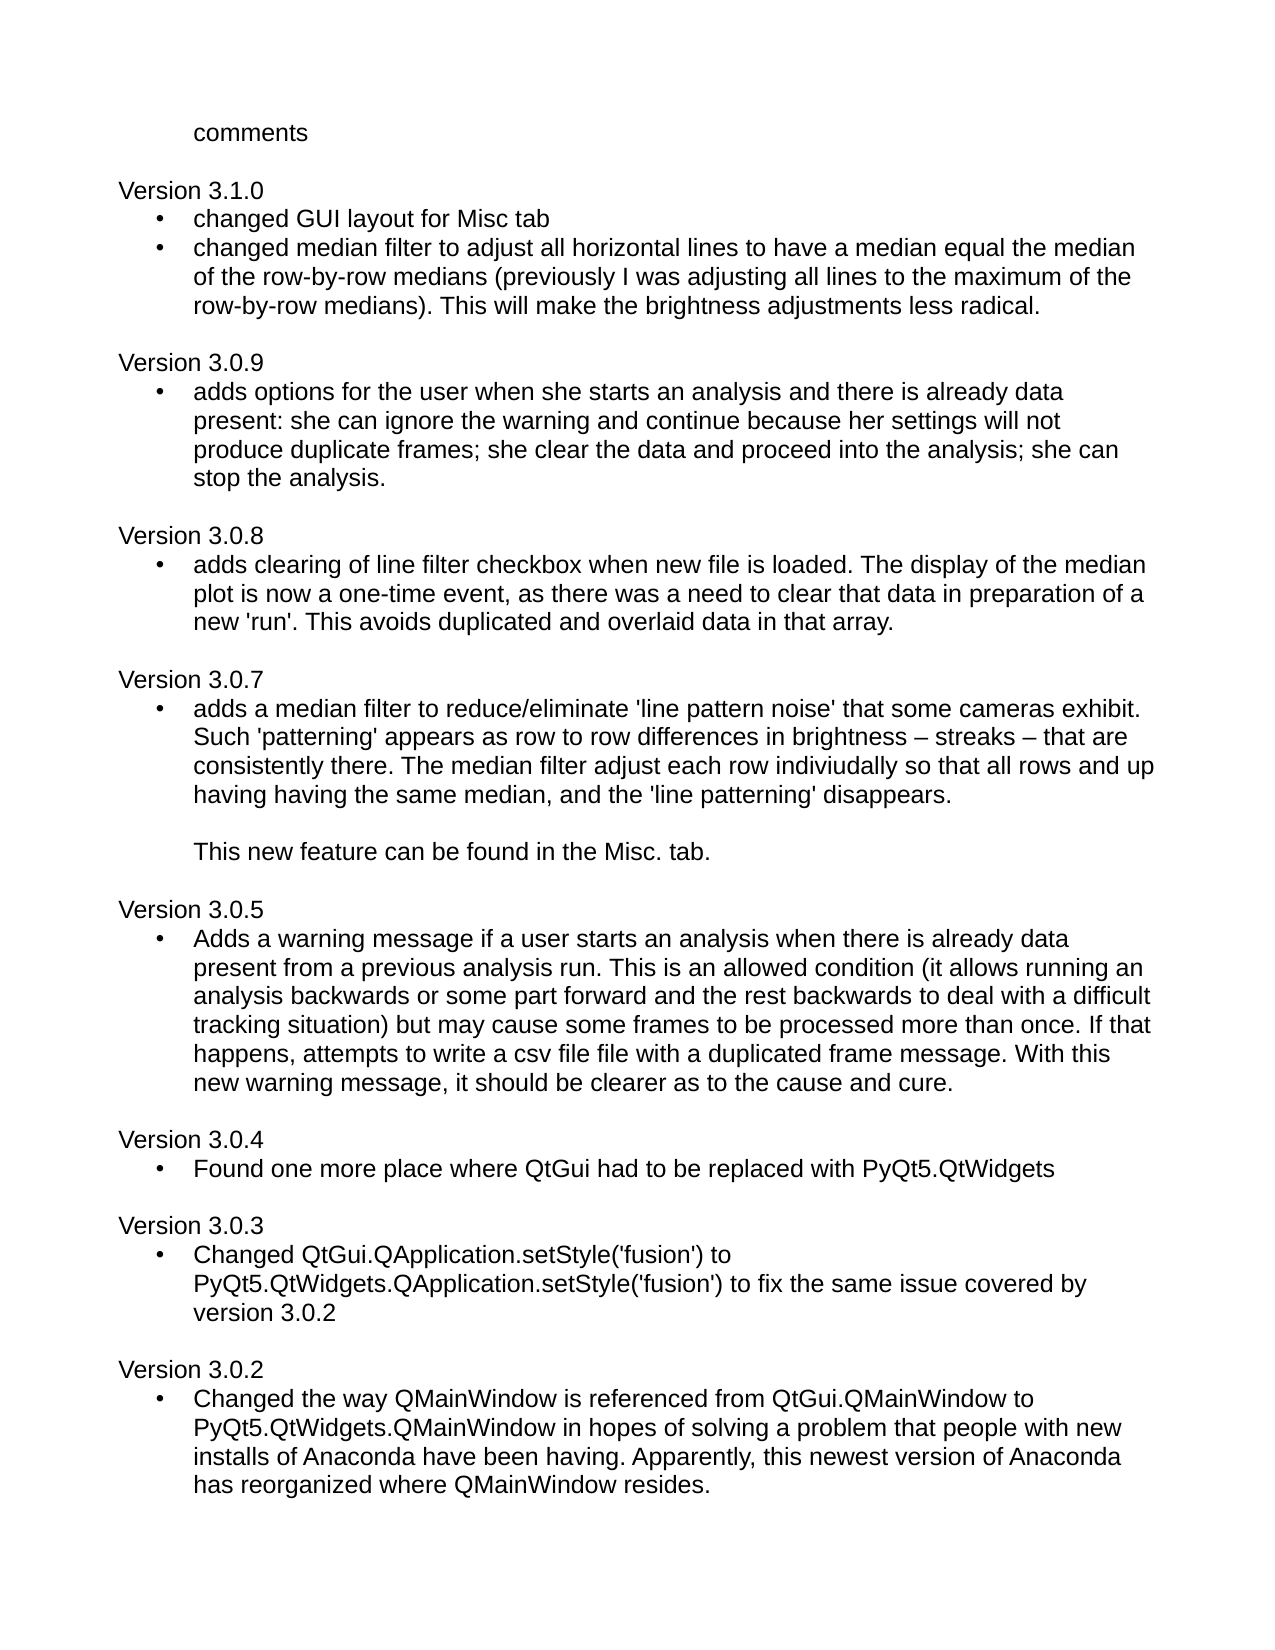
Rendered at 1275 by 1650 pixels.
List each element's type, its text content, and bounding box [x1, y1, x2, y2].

list changed median filter to adjust all horizontal lines to have a median equal the median of the row-by-row medians (previously I was adjusting all lines to the maximum of the row-by-row medians). This will make the brightness adjustments less radical. [156, 233, 1157, 348]
list Adds a warning message if a user starts an analysis when there is already data present from a previous analysis run. This is an allowed condition (it allows running an analysis backwards or some part forward and the rest backwards to deal with a difficult tracking situation) but may cause some frames to be processed more than once. If that happens, attempts to write a csv file file with a duplicated frame message. With this new warning message, it should be clearer as to the cause and cure. [156, 924, 1157, 1125]
list changed GUI layout for Misc tab [156, 204, 1157, 233]
text Version 3.1.0 [118, 176, 1157, 204]
list adds options for the user when she starts an analysis and there is already data present: she can ignore the warning and continue because her settings will not produce duplicate frames; she clear the data and proceed into the analysis; she can stop the analysis. [156, 377, 1157, 521]
list adds clearing of line filter checkbox when new file is loaded. The display of the median plot is now a one-time event, as there was a need to clear that data in preparation of a new 'run'. This avoids duplicated and overlaid data in that array. [156, 550, 1157, 665]
list Changed the way QMainWindow is referenced from QtGui.QMainWindow to PyQt5.QtWidgets.QMainWindow in hopes of solving a problem that people with new installs of Anaconda have been having. Apparently, this newest version of Anaconda has reorganized where QMainWindow resides. [156, 1384, 1157, 1528]
text Version 3.0.8 [118, 521, 1157, 550]
list comments [156, 118, 1157, 176]
text Version 3.0.2 [118, 1355, 1157, 1384]
list Found one more place where QtGui had to be replaced with PyQt5.QtWidgets [156, 1154, 1157, 1211]
text Version 3.0.4 [118, 1125, 1157, 1154]
list adds a median filter to reduce/eliminate 'line pattern noise' that some cameras exhibit. Such 'patterning' appears as row to row differences in brightness – streaks – that are consistently there. The median filter adjust each row indiviudally so that all rows and up having having the same median, and the 'line patterning' disappears. This new feature can be found in the Misc. tab. [156, 693, 1157, 895]
text Version 3.0.7 [118, 665, 1157, 693]
list Changed QtGui.QApplication.setStyle('fusion') to PyQt5.QtWidgets.QApplication.setStyle('fusion') to fix the same issue covered by version 3.0.2 [156, 1240, 1157, 1355]
text Version 3.0.9 [118, 348, 1157, 377]
text Version 3.0.3 [118, 1211, 1157, 1240]
text Version 3.0.5 [118, 895, 1157, 924]
